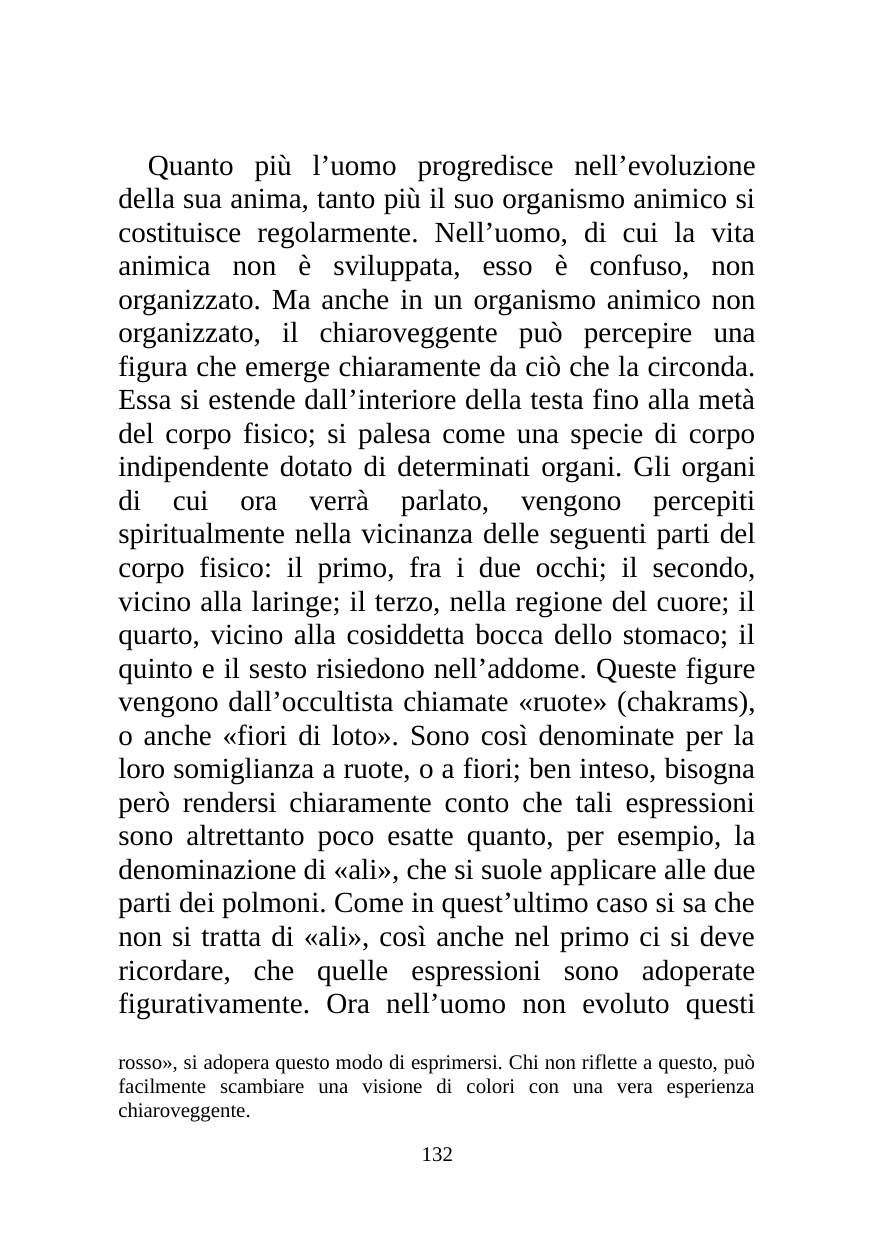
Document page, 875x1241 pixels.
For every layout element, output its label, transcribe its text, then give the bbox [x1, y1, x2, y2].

text Quanto più l’uomo progredisce nell’evoluzione della sua anima, tanto più il suo organismo animico si costituisce regolarmente. Nell’uomo, di cui la vita animica non è sviluppata, esso è confuso, non organizzato. Ma anche in un organismo animico non organizzato, il chiaroveggente può percepire una figura che emerge chiaramente da ciò che la circonda. Essa si estende dall’interiore della testa fino alla metà del corpo fisico; si palesa come una specie di corpo indipendente dotato di determinati organi. Gli organi di cui ora verrà parlato, vengono percepiti spiritualmente nella vicinanza delle seguenti parti del corpo fisico: il primo, fra i due occhi; il secondo, vicino alla laringe; il terzo, nella regione del cuore; il quarto, vicino alla cosiddetta bocca dello stomaco; il quinto e il sesto risiedono nell’addome. Queste figure vengono dall’occultista chiamate «ruote» (chakrams), o anche «fiori di loto». Sono così denominate per la loro somiglianza a ruote, o a fiori; ben inteso, bisogna però rendersi chiaramente conto che tali espressioni sono altrettanto poco esatte quanto, per esempio, la denominazione di «ali», che si suole applicare alle due parti dei polmoni. Come in quest’ultimo caso si sa che non si tratta di «ali», così anche nel primo ci si deve ricordare, che quelle espressioni sono adoperate figurativamente. Ora nell’uomo non evoluto questi [118, 148, 756, 1020]
text rosso», si adopera questo modo di esprimersi. Chi non riflette a questo, può facilmente scambiare una visione di colori con una vera esperienza chiaroveggente. [118, 1050, 756, 1122]
